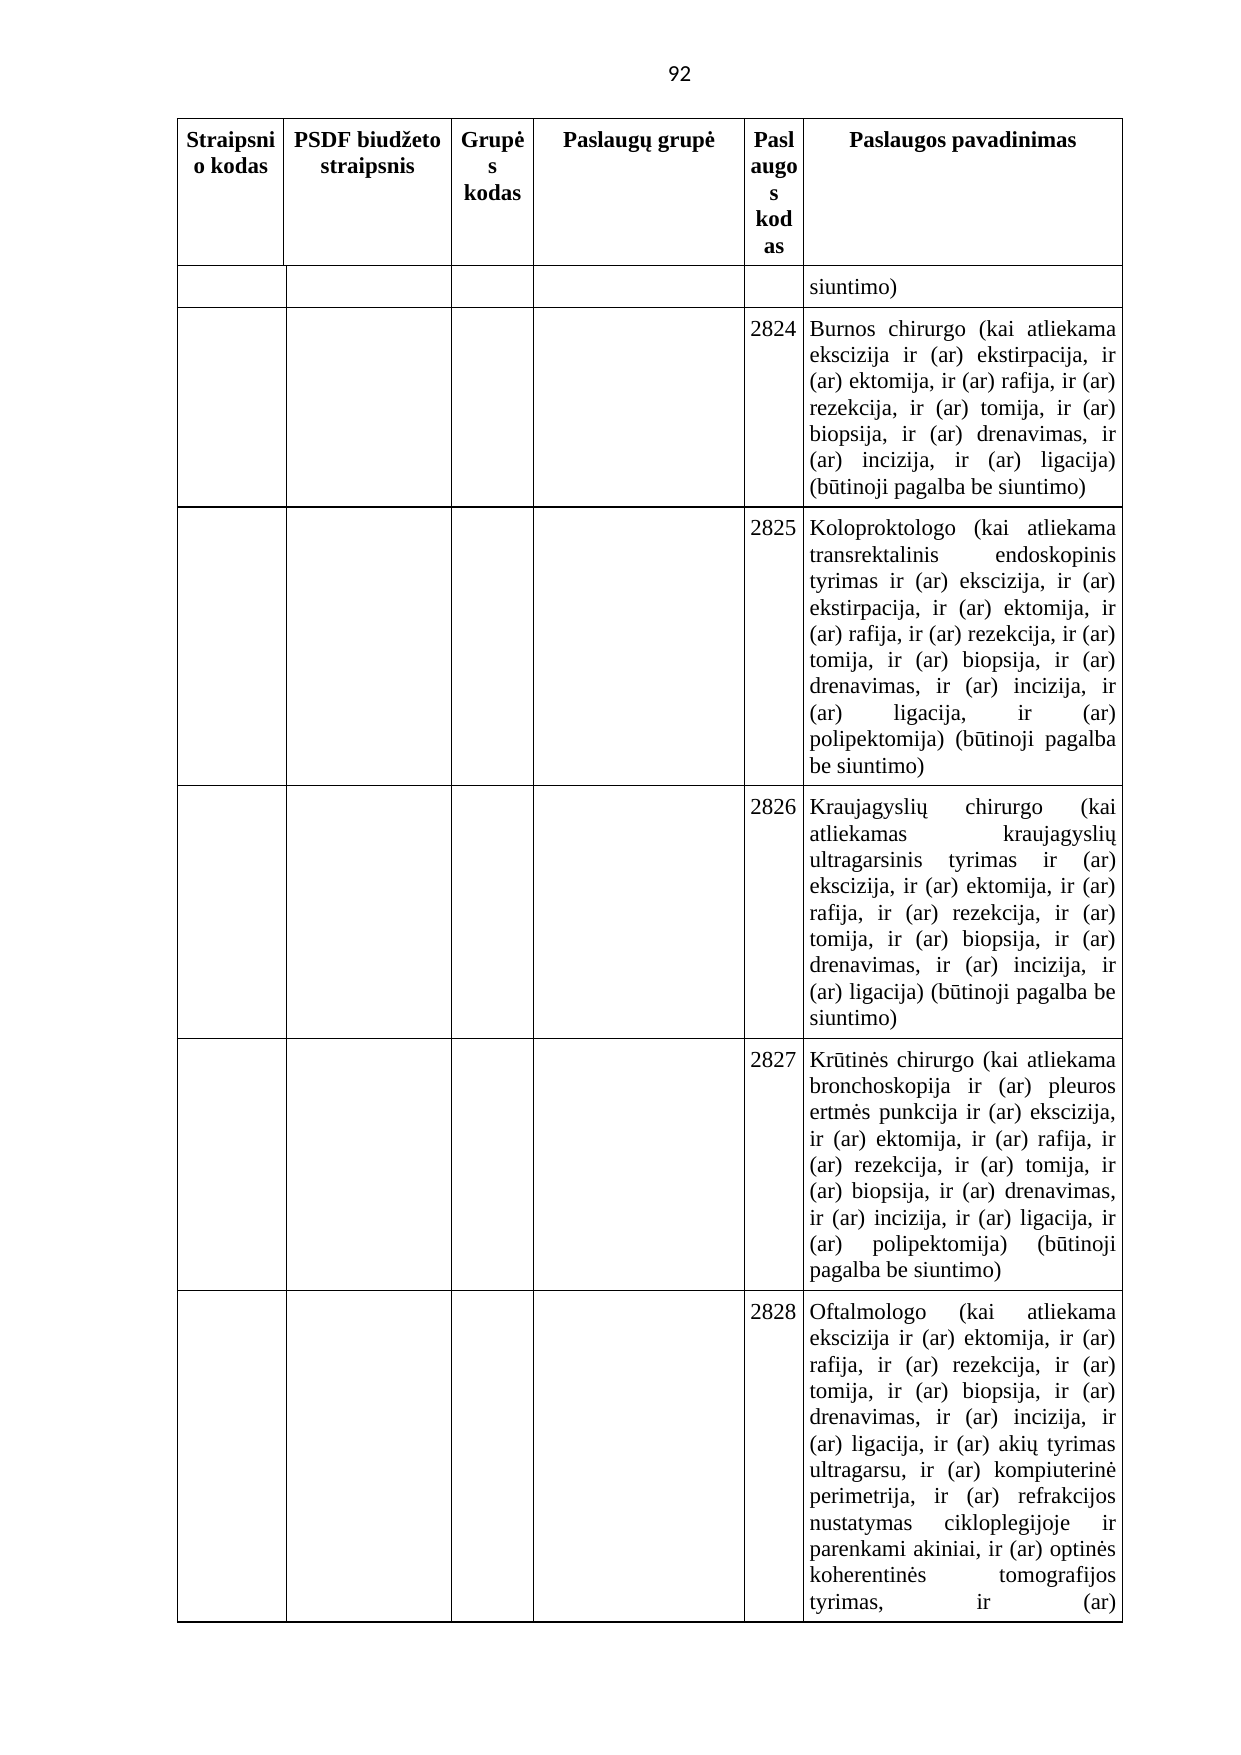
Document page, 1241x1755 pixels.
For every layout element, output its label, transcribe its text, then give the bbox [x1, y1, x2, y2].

table_cell [178, 508, 286, 785]
table_cell [452, 786, 533, 1037]
table_cell [287, 1291, 451, 1621]
table_header Straipsnio kodas [178, 119, 283, 265]
table_cell [178, 308, 286, 506]
table_cell [452, 508, 533, 785]
table_cell [287, 508, 451, 785]
table_cell 2825 [745, 508, 803, 785]
table_cell siuntimo) [804, 266, 1122, 307]
table_cell [534, 308, 744, 506]
table_cell [534, 266, 744, 307]
table_cell 2826 [745, 786, 803, 1037]
table_cell [287, 266, 451, 307]
table_cell 2828 [745, 1291, 803, 1621]
table_cell [178, 1291, 286, 1621]
table_cell [178, 786, 286, 1037]
table_header Paslaugos pavadinimas [804, 119, 1122, 265]
table_cell Kraujagyslių chirurgo (kai atliekamas kraujagyslių ultragarsinis tyrimas ir (ar) ekscizija, ir (ar) ektomija, ir (ar) rafija, ir (ar) rezekcija, ir (ar) tomija, ir (ar) biopsija, ir (ar) drenavimas, ir (ar) incizija, ir (ar) ligacija) (būtinoji pagalba be siuntimo) [804, 786, 1122, 1037]
table_header Paslaugos kodas [745, 119, 803, 265]
table_cell [287, 308, 451, 506]
table_cell [178, 1039, 286, 1290]
table_cell [745, 266, 803, 307]
table_cell Koloproktologo (kai atliekama transrektalinis endoskopinis tyrimas ir (ar) ekscizija, ir (ar) ekstirpacija, ir (ar) ektomija, ir (ar) rafija, ir (ar) rezekcija, ir (ar) tomija, ir (ar) biopsija, ir (ar) drenavimas, ir (ar) incizija, ir (ar) ligacija, ir (ar) polipektomija) (būtinoji pagalba be siuntimo) [804, 508, 1122, 785]
table_cell [452, 266, 533, 307]
table_cell 2824 [745, 308, 803, 506]
table_cell [534, 786, 744, 1037]
table_cell [287, 786, 451, 1037]
table_header PSDF biudžeto straipsnis [284, 119, 451, 265]
table_cell [534, 1039, 744, 1290]
table_cell [287, 1039, 451, 1290]
table_cell Oftalmologo (kai atliekama ekscizija ir (ar) ektomija, ir (ar) rafija, ir (ar) rezekcija, ir (ar) tomija, ir (ar) biopsija, ir (ar) drenavimas, ir (ar) incizija, ir (ar) ligacija, ir (ar) akių tyrimas ultragarsu, ir (ar) kompiuterinė perimetrija, ir (ar) refrakcijos nustatymas cikloplegijoje ir parenkami akiniai, ir (ar) optinės koherentinės tomografijos tyrimas, ir (ar) [804, 1291, 1122, 1621]
table_cell [534, 1291, 744, 1621]
table_cell [534, 508, 744, 785]
table_cell [452, 308, 533, 506]
table_cell [178, 266, 286, 307]
table_cell [452, 1039, 533, 1290]
table_header Grupės kodas [452, 119, 533, 265]
table_cell Krūtinės chirurgo (kai atliekama bronchoskopija ir (ar) pleuros ertmės punkcija ir (ar) ekscizija, ir (ar) ektomija, ir (ar) rafija, ir (ar) rezekcija, ir (ar) tomija, ir (ar) biopsija, ir (ar) drenavimas, ir (ar) incizija, ir (ar) ligacija, ir (ar) polipektomija) (būtinoji pagalba be siuntimo) [804, 1039, 1122, 1290]
table_cell Burnos chirurgo (kai atliekama ekscizija ir (ar) ekstirpacija, ir (ar) ektomija, ir (ar) rafija, ir (ar) rezekcija, ir (ar) tomija, ir (ar) biopsija, ir (ar) drenavimas, ir (ar) incizija, ir (ar) ligacija) (būtinoji pagalba be siuntimo) [804, 308, 1122, 506]
table_cell 2827 [745, 1039, 803, 1290]
table_cell [452, 1291, 533, 1621]
table_header Paslaugų grupė [534, 119, 744, 265]
